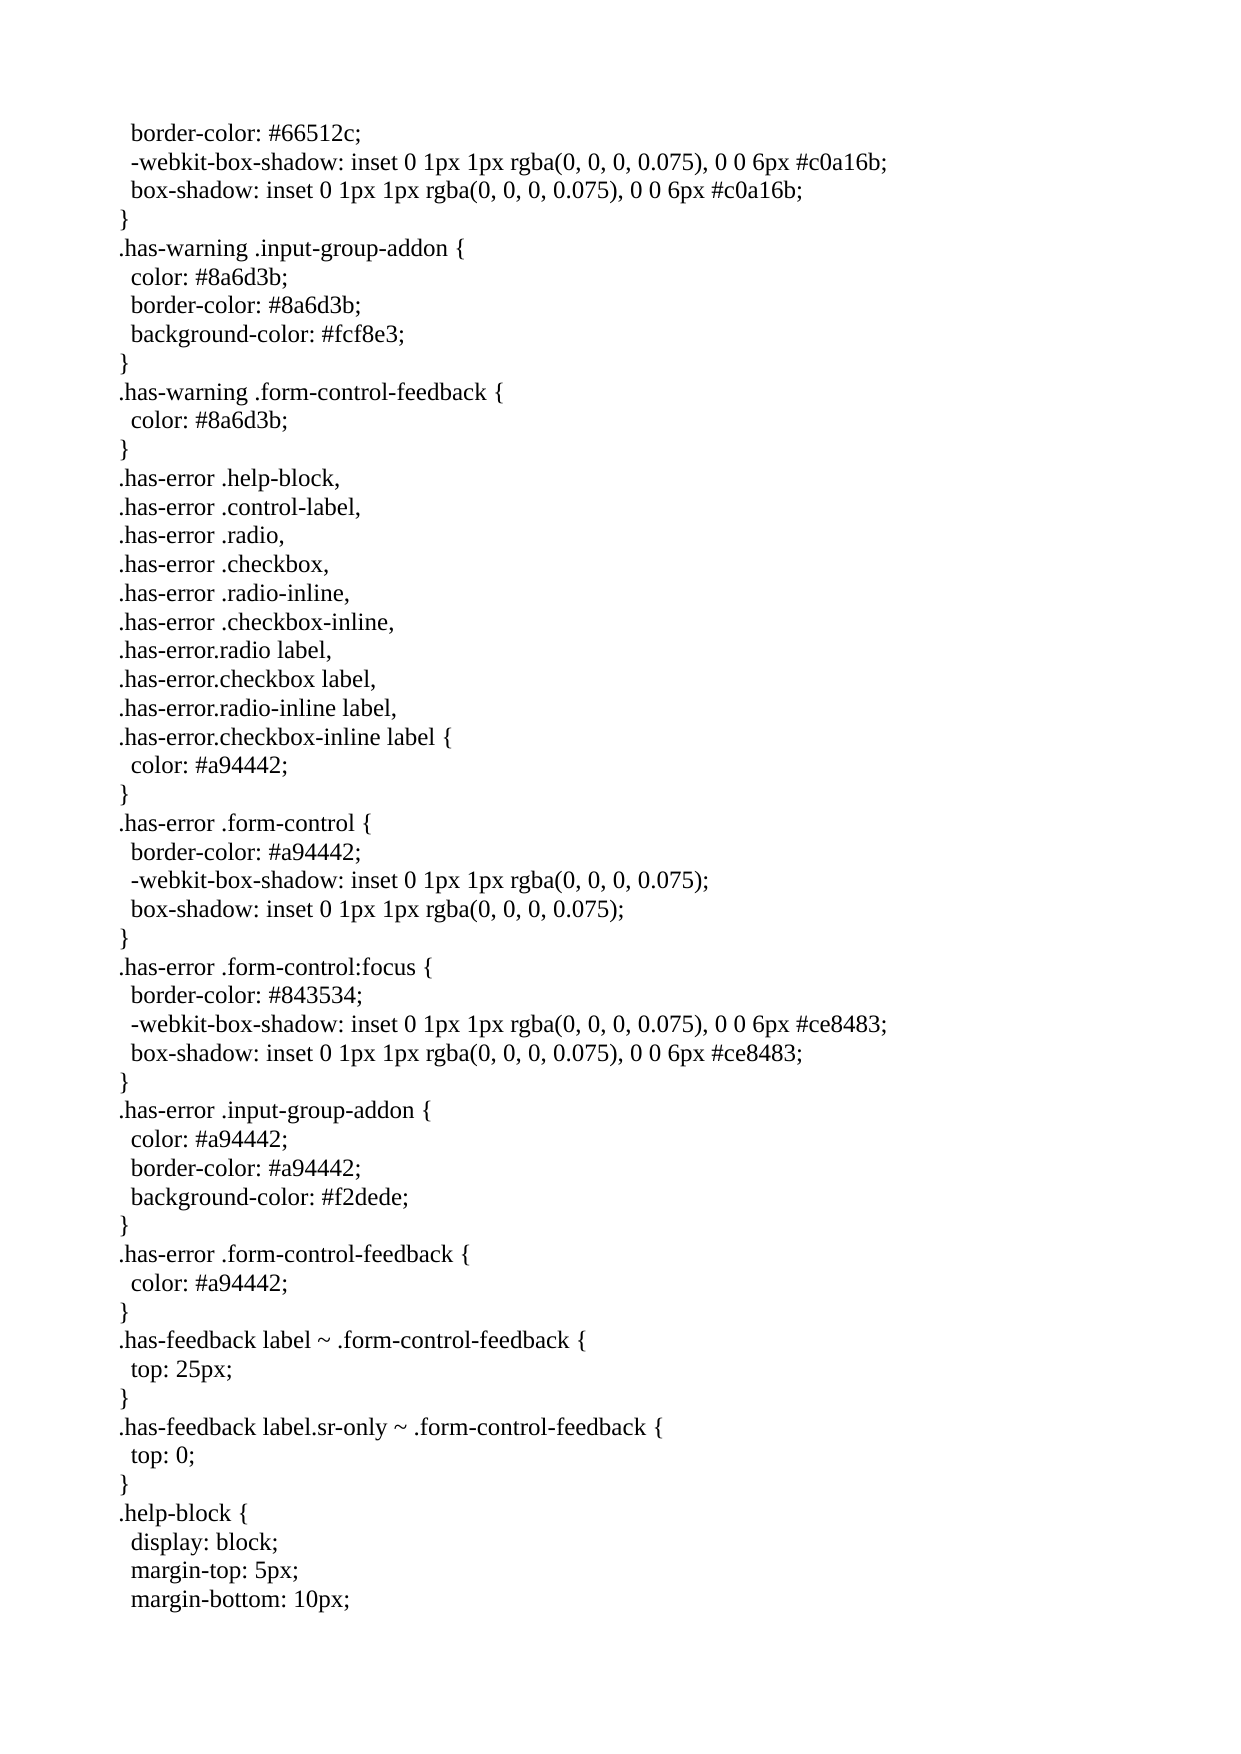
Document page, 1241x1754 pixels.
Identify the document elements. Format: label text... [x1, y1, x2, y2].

text .has-error.radio-inline label, [118, 693, 1122, 722]
text color: #8a6d3b; [118, 262, 1122, 291]
text .has-error.checkbox-inline label { [118, 722, 1122, 751]
text border-color: #a94442; [118, 837, 1122, 866]
text box-shadow: inset 0 1px 1px rgba(0, 0, 0, 0.075), 0 0 6px #ce8483; [118, 1038, 1122, 1067]
text background-color: #f2dede; [118, 1182, 1122, 1211]
text margin-top: 5px; [118, 1556, 1122, 1584]
text .has-error .control-label, [118, 492, 1122, 521]
text } [118, 1211, 1122, 1239]
text -webkit-box-shadow: inset 0 1px 1px rgba(0, 0, 0, 0.075); [118, 866, 1122, 894]
text } [118, 434, 1122, 463]
text .has-error .radio-inline, [118, 578, 1122, 607]
text top: 0; [118, 1441, 1122, 1469]
text box-shadow: inset 0 1px 1px rgba(0, 0, 0, 0.075), 0 0 6px #c0a16b; [118, 176, 1122, 204]
text .has-error .form-control:focus { [118, 952, 1122, 981]
text color: #a94442; [118, 1268, 1122, 1297]
text } [118, 1383, 1122, 1412]
text border-color: #a94442; [118, 1153, 1122, 1182]
text } [118, 348, 1122, 377]
text background-color: #fcf8e3; [118, 319, 1122, 348]
text } [118, 923, 1122, 952]
text .has-error .form-control-feedback { [118, 1239, 1122, 1268]
text box-shadow: inset 0 1px 1px rgba(0, 0, 0, 0.075); [118, 894, 1122, 923]
text color: #8a6d3b; [118, 406, 1122, 434]
text } [118, 1469, 1122, 1498]
text .help-block { [118, 1498, 1122, 1527]
text margin-bottom: 10px; [118, 1584, 1122, 1613]
text } [118, 779, 1122, 808]
text color: #a94442; [118, 1124, 1122, 1153]
text .has-error .checkbox-inline, [118, 607, 1122, 636]
text } [118, 1067, 1122, 1096]
text -webkit-box-shadow: inset 0 1px 1px rgba(0, 0, 0, 0.075), 0 0 6px #c0a16b; [118, 147, 1122, 176]
text color: #a94442; [118, 751, 1122, 779]
text border-color: #8a6d3b; [118, 291, 1122, 319]
text border-color: #66512c; [118, 118, 1122, 147]
text .has-error .form-control { [118, 808, 1122, 837]
text .has-error .radio, [118, 521, 1122, 549]
text .has-error .help-block, [118, 463, 1122, 492]
text .has-error.radio label, [118, 636, 1122, 664]
text .has-warning .input-group-addon { [118, 233, 1122, 262]
text .has-error .checkbox, [118, 549, 1122, 578]
text .has-error .input-group-addon { [118, 1096, 1122, 1124]
text .has-error.checkbox label, [118, 664, 1122, 693]
text } [118, 204, 1122, 233]
text border-color: #843534; [118, 981, 1122, 1009]
text -webkit-box-shadow: inset 0 1px 1px rgba(0, 0, 0, 0.075), 0 0 6px #ce8483; [118, 1009, 1122, 1038]
text top: 25px; [118, 1354, 1122, 1383]
text .has-feedback label ~ .form-control-feedback { [118, 1326, 1122, 1354]
text .has-warning .form-control-feedback { [118, 377, 1122, 406]
text display: block; [118, 1527, 1122, 1556]
text .has-feedback label.sr-only ~ .form-control-feedback { [118, 1412, 1122, 1441]
text } [118, 1297, 1122, 1326]
